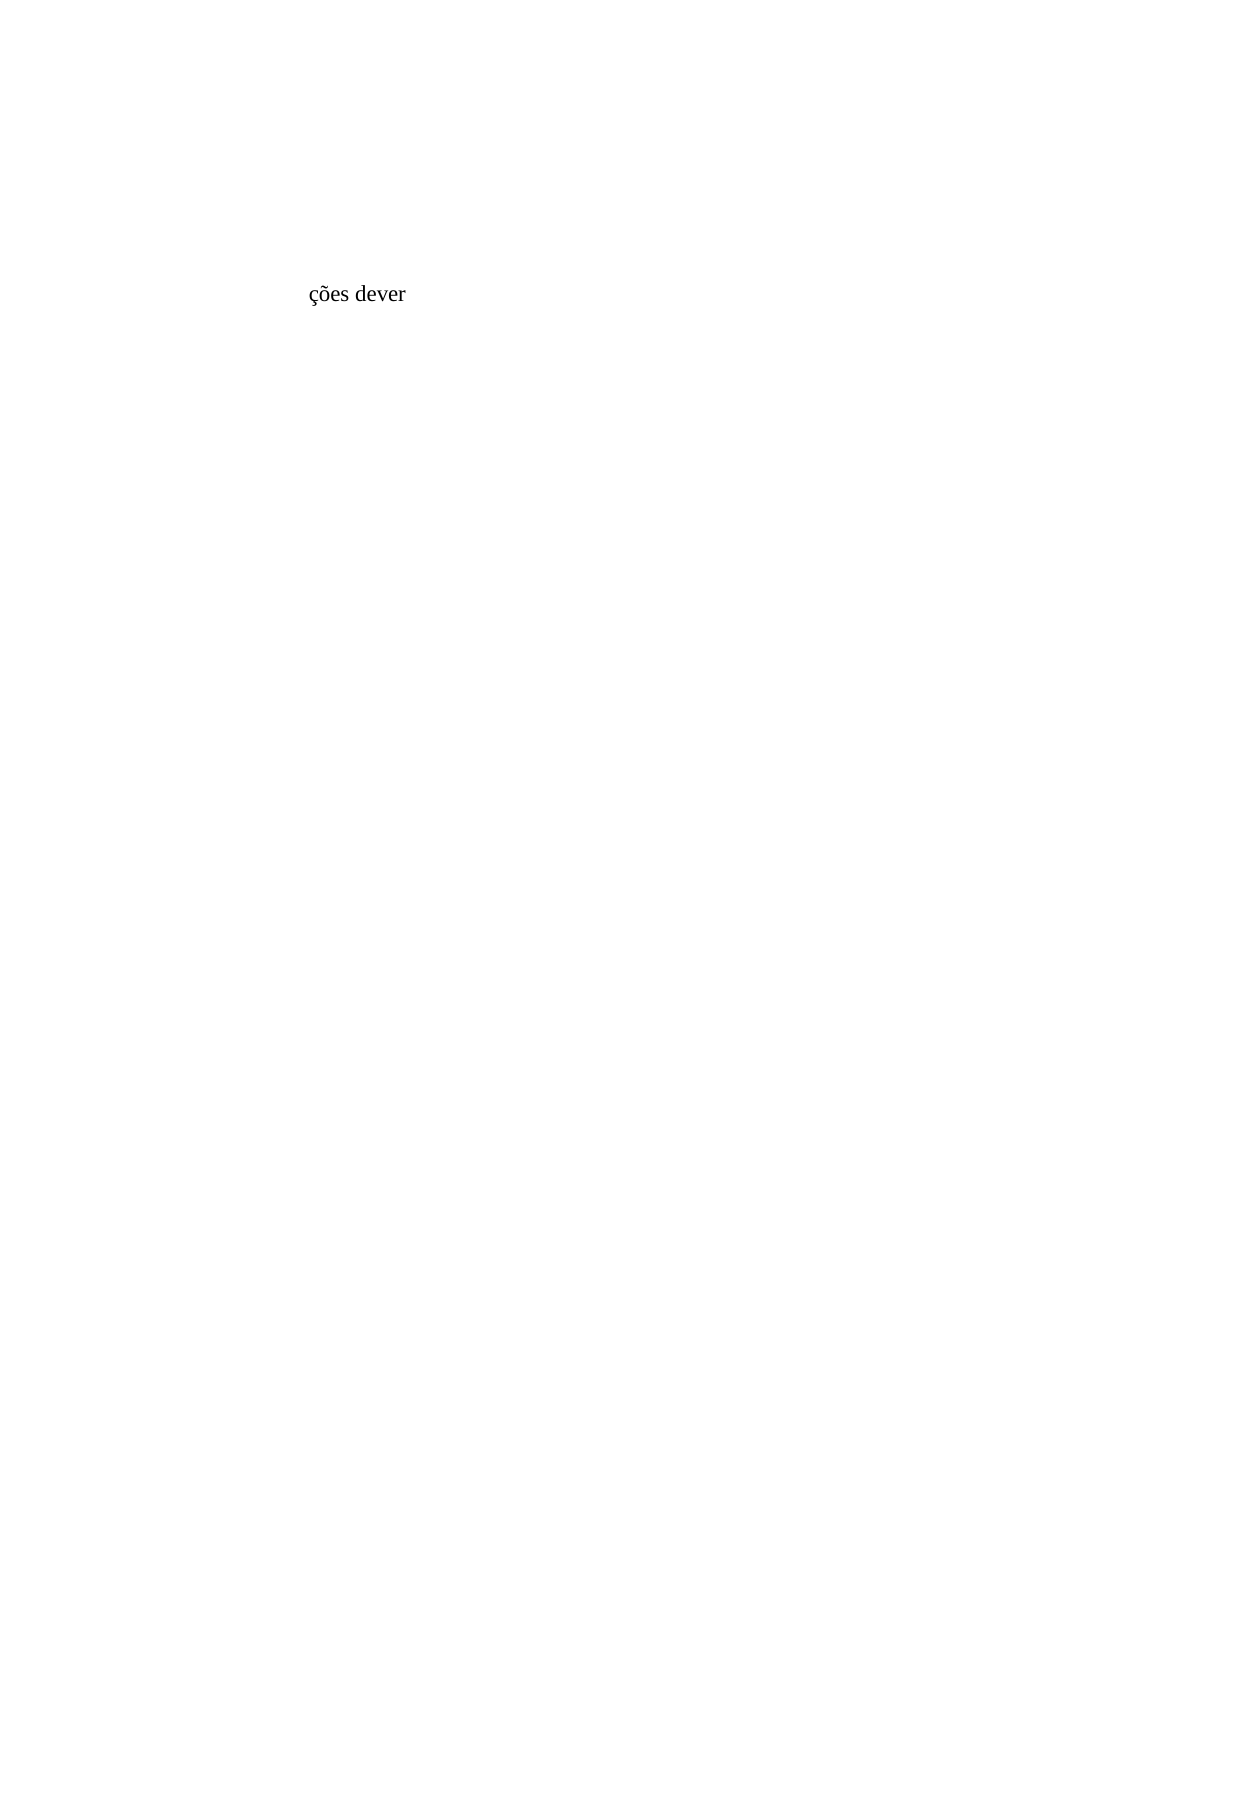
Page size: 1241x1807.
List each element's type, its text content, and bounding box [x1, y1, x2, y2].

text ções dever [308, 280, 1128, 307]
